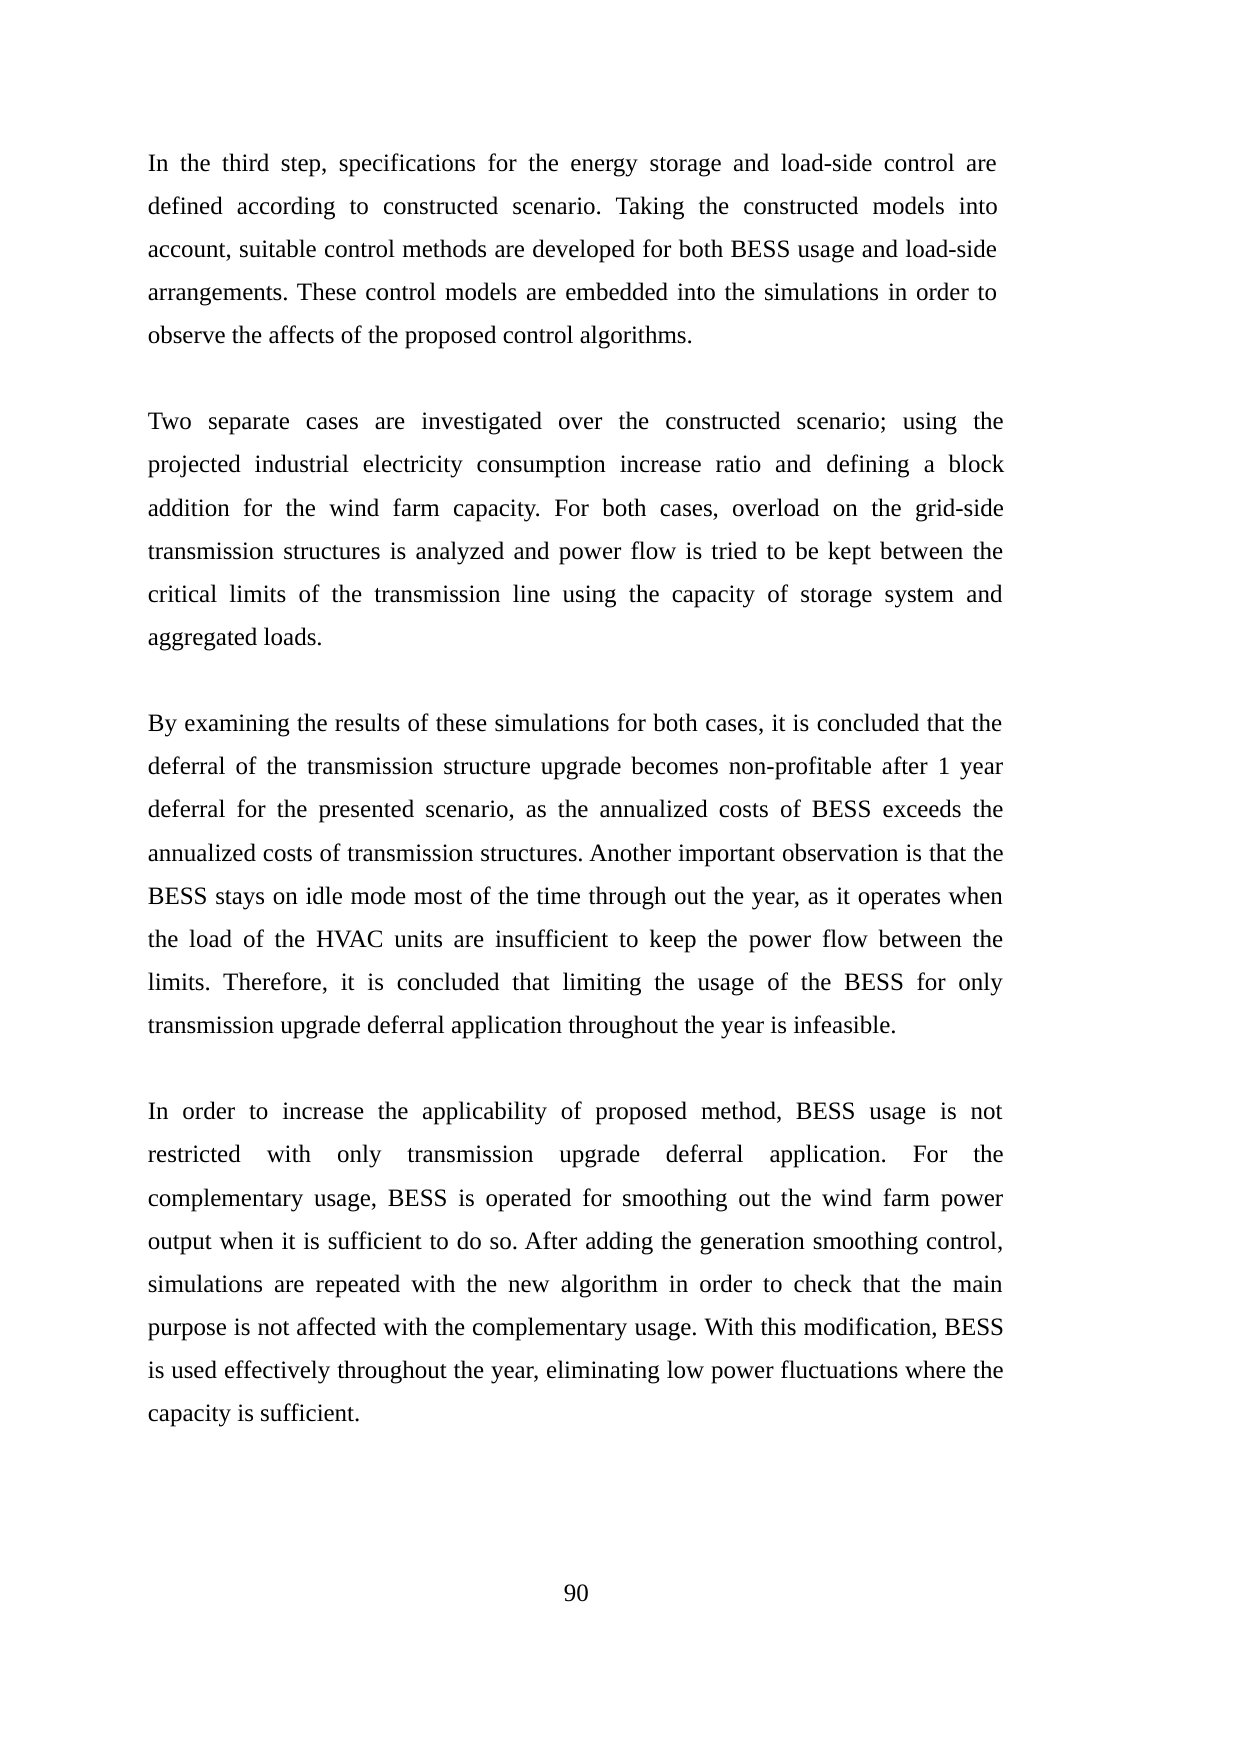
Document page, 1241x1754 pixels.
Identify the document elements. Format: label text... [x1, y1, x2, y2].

text In the third step, specifications for the energy storage and load-side control are defined according to constructed scenario. Taking the constructed models into account, suitable control methods are developed for both BESS usage and load-side arrangements. These control models are embedded into the simulations in order to observe the affects of the proposed control algorithms. [148, 148, 998, 349]
text Two separate cases are investigated over the constructed scenario; using the projected industrial electricity consumption increase ratio and defining a block addition for the wind farm capacity. For both cases, overload on the grid-side transmission structures is analyzed and power flow is tried to be kept between the critical limits of the transmission line using the capacity of storage system and aggregated loads. [148, 406, 1004, 651]
text In order to increase the applicability of proposed method, BESS usage is not restricted with only transmission upgrade deferral application. For the complementary usage, BESS is operated for smoothing out the wind farm power output when it is sufficient to do so. After adding the generation smoothing control, simulations are repeated with the new algorithm in order to check that the main purpose is not affected with the complementary usage. With this modification, BESS is used effectively throughout the year, eliminating low power fluctuations where the capacity is sufficient. [148, 1096, 1004, 1427]
text By examining the results of these simulations for both cases, it is concluded that the deferral of the transmission structure upgrade becomes non-profitable after 1 year deferral for the presented scenario, as the annualized costs of BESS exceeds the annualized costs of transmission structures. Another important observation is that the BESS stays on idle mode most of the time through out the year, as it operates when the load of the HVAC units are insufficient to keep the power flow between the limits. Therefore, it is concluded that limiting the usage of the BESS for only transmission upgrade deferral application throughout the year is infeasible. [148, 708, 1004, 1039]
